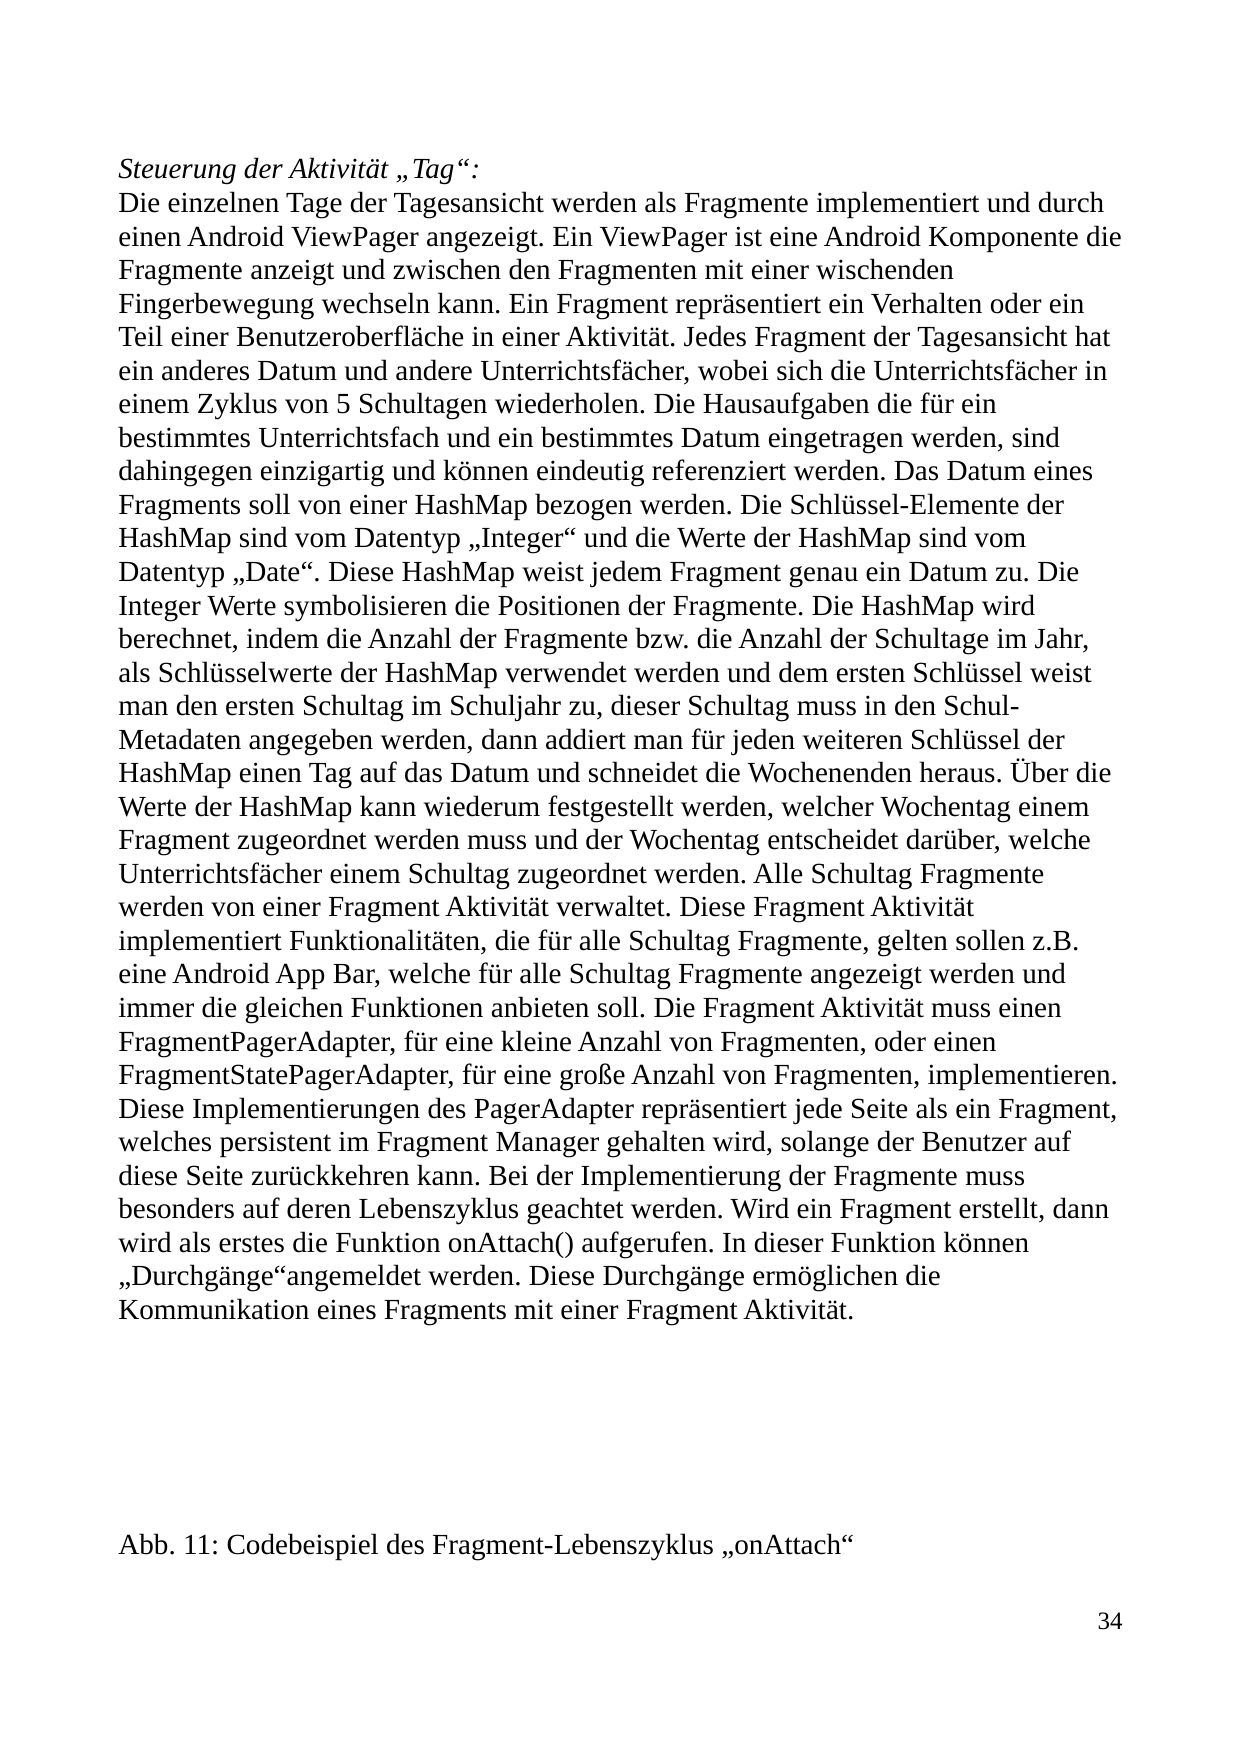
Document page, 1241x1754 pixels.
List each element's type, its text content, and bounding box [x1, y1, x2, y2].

text Diese Implementierungen des PagerAdapter repräsentiert jede Seite als ein Fragment, welches persistent im Fragment Manager gehalten wird, solange der Benutzer auf diese Seite zurückkehren kann. Bei der Implementierung der Fragmente muss besonders auf deren Lebenszyklus geachtet werden. Wird ein Fragment erstellt, dann wird als erstes die Funktion onAttach() aufgerufen. In dieser Funktion können „Durchgänge“angemeldet werden. Diese Durchgänge ermöglichen die Kommunikation eines Fragments mit einer Fragment Aktivität. [118, 1091, 1122, 1326]
text Abb. 11: Codebeispiel des Fragment-Lebenszyklus „onAttach“ [118, 1527, 1122, 1560]
text Steuerung der Aktivität „Tag“: [118, 152, 1122, 185]
text Die einzelnen Tage der Tagesansicht werden als Fragmente implementiert und durch einen Android ViewPager angezeigt. Ein ViewPager ist eine Android Komponente die Fragmente anzeigt und zwischen den Fragmenten mit einer wischenden Fingerbewegung wechseln kann. Ein Fragment repräsentiert ein Verhalten oder ein Teil einer Benutzeroberfläche in einer Aktivität. Jedes Fragment der Tagesansicht hat ein anderes Datum und andere Unterrichtsfächer, wobei sich die Unterrichtsfächer in einem Zyklus von 5 Schultagen wiederholen. Die Hausaufgaben die für ein bestimmtes Unterrichtsfach und ein bestimmtes Datum eingetragen werden, sind dahingegen einzigartig und können eindeutig referenziert werden. Das Datum eines Fragments soll von einer HashMap bezogen werden. Die Schlüssel-Elemente der HashMap sind vom Datentyp „Integer“ und die Werte der HashMap sind vom Datentyp „Date“. Diese HashMap weist jedem Fragment genau ein Datum zu. Die Integer Werte symbolisieren die Positionen der Fragmente. Die HashMap wird berechnet, indem die Anzahl der Fragmente bzw. die Anzahl der Schultage im Jahr, als Schlüsselwerte der HashMap verwendet werden und dem ersten Schlüssel weist man den ersten Schultag im Schuljahr zu, dieser Schultag muss in den Schul-Metadaten angegeben werden, dann addiert man für jeden weiteren Schlüssel der HashMap einen Tag auf das Datum und schneidet die Wochenenden heraus. Über die Werte der HashMap kann wiederum festgestellt werden, welcher Wochentag einem Fragment zugeordnet werden muss und der Wochentag entscheidet darüber, welche Unterrichtsfächer einem Schultag zugeordnet werden. Alle Schultag Fragmente werden von einer Fragment Aktivität verwaltet. Diese Fragment Aktivität implementiert Funktionalitäten, die für alle Schultag Fragmente, gelten sollen z.B. eine Android App Bar, welche für alle Schultag Fragmente angezeigt werden und immer die gleichen Funktionen anbieten soll. Die Fragment Aktivität muss einen FragmentPagerAdapter, für eine kleine Anzahl von Fragmenten, oder einen FragmentStatePagerAdapter, für eine große Anzahl von Fragmenten, implementieren. [118, 185, 1122, 1091]
